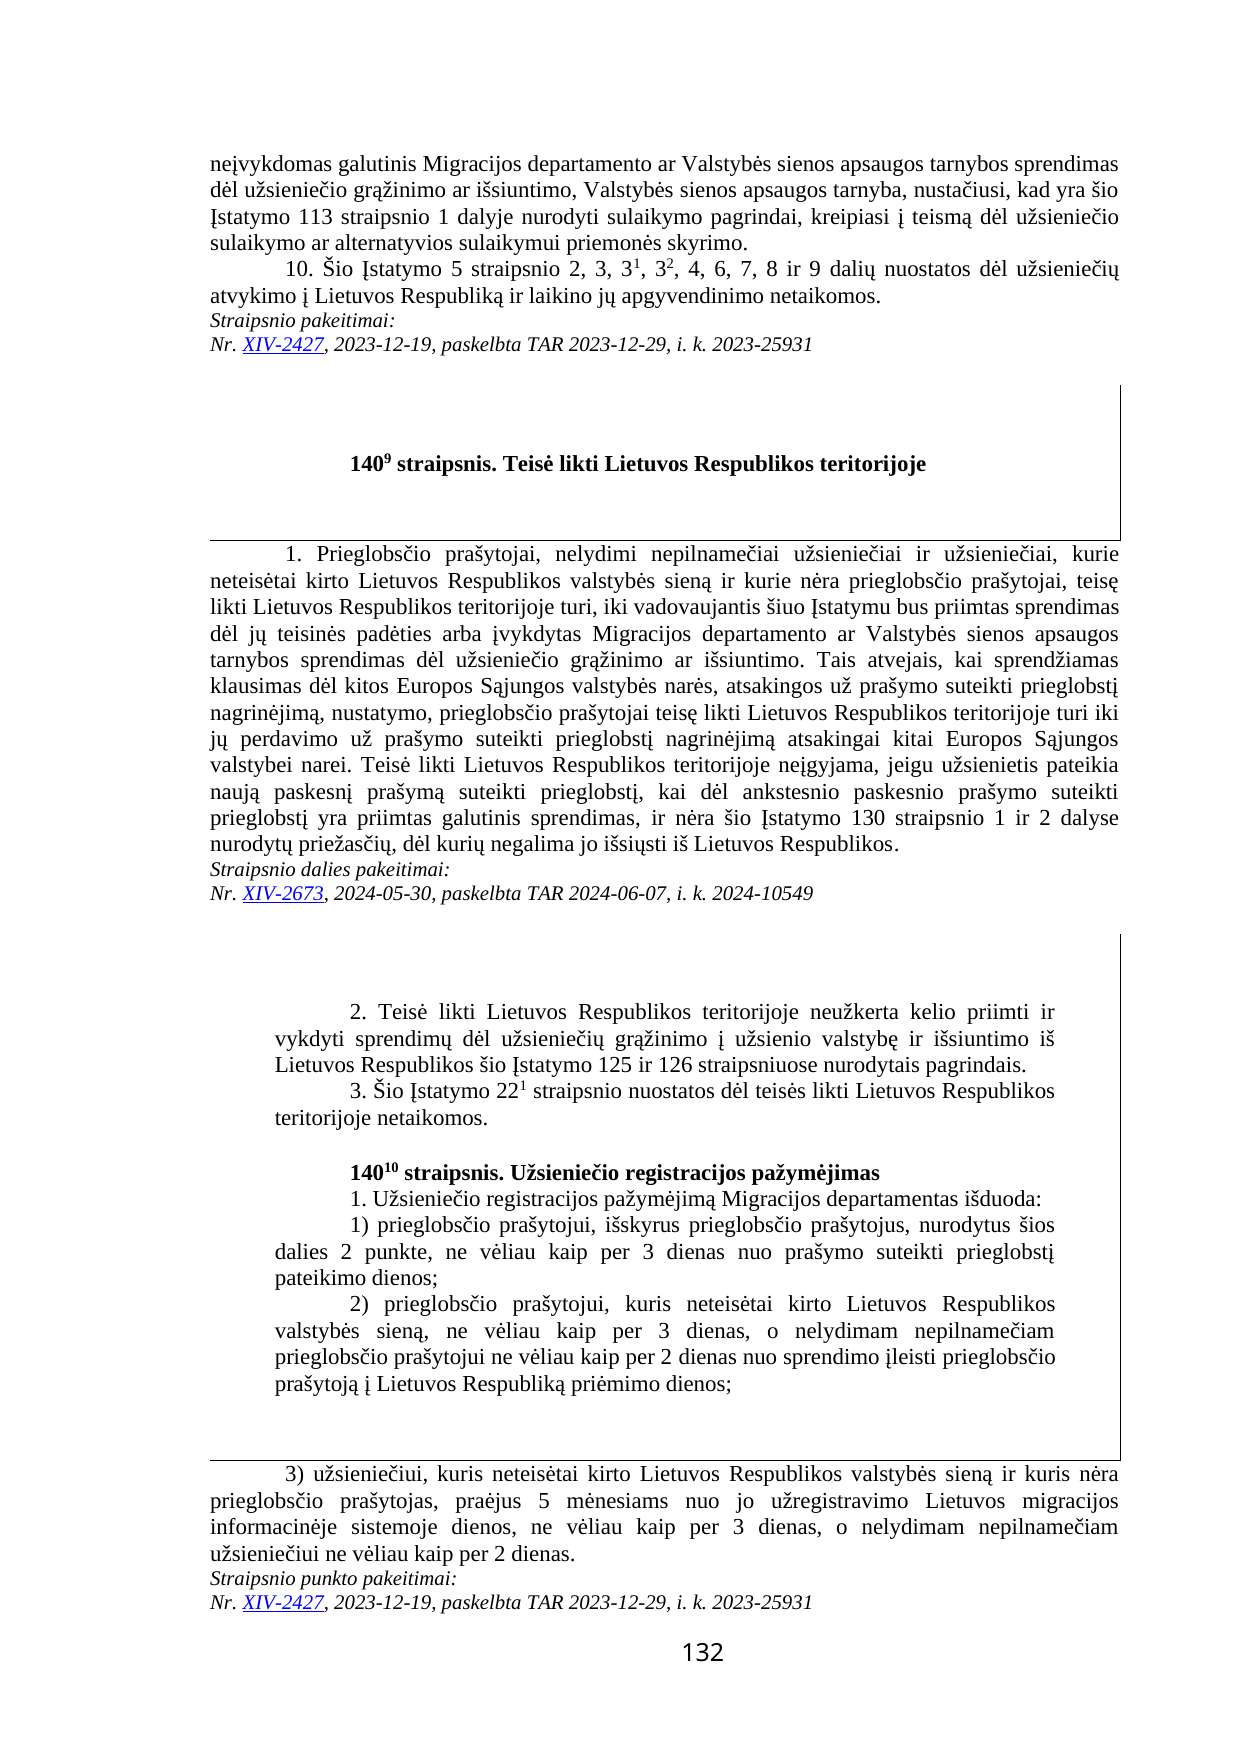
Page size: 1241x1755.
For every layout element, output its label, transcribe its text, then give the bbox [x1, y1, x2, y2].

text Straipsnio dalies pakeitimai: [210, 857, 1120, 881]
text 1. Prieglobsčio prašytojai, nelydimi nepilnamečiai užsieniečiai ir užsieniečiai, kurie neteisėtai kirto Lietuvos Respublikos valstybės sieną ir kurie nėra prieglobsčio prašytojai, teisę likti Lietuvos Respublikos teritorijoje turi, iki vadovaujantis šiuo Įstatymu bus priimtas sprendimas dėl jų teisinės padėties arba įvykdytas Migracijos departamento ar Valstybės sienos apsaugos tarnybos sprendimas dėl užsieniečio grąžinimo ar išsiuntimo. Tais atvejais, kai sprendžiamas klausimas dėl kitos Europos Sąjungos valstybės narės, atsakingos už prašymo suteikti prieglobstį nagrinėjimą, nustatymo, prieglobsčio prašytojai teisę likti Lietuvos Respublikos teritorijoje turi iki jų perdavimo už prašymo suteikti prieglobstį nagrinėjimą atsakingai kitai Europos Sąjungos valstybei narei. Teisė likti Lietuvos Respublikos teritorijoje neįgyjama, jeigu užsienietis pateikia naują paskesnį prašymą suteikti prieglobstį, kai dėl ankstesnio paskesnio prašymo suteikti prieglobstį yra priimtas galutinis sprendimas, ir nėra šio Įstatymo 130 straipsnio 1 ir 2 dalyse nurodytų priežasčių, dėl kurių negalima jo išsiųsti iš Lietuvos Respublikos. [210, 541, 1120, 857]
text 3) užsieniečiui, kuris neteisėtai kirto Lietuvos Respublikos valstybės sieną ir kuris nėra prieglobsčio prašytojas, praėjus 5 mėnesiams nuo jo užregistravimo Lietuvos migracijos informacinėje sistemoje dienos, ne vėliau kaip per 3 dienas, o nelydimam nepilnamečiam užsieniečiui ne vėliau kaip per 2 dienas. [210, 1461, 1120, 1566]
text 14010 straipsnis. Užsieniečio registracijos pažymėjimas [210, 1159, 1120, 1185]
text Straipsnio punkto pakeitimai: [210, 1566, 1120, 1590]
text 1) prieglobsčio prašytojui, išskyrus prieglobsčio prašytojus, nurodytus šios dalies 2 punkte, ne vėliau kaip per 3 dienas nuo prašymo suteikti prieglobstį pateikimo dienos; [210, 1211, 1120, 1291]
text 2) prieglobsčio prašytojui, kuris neteisėtai kirto Lietuvos Respublikos valstybės sieną, ne vėliau kaip per 3 dienas, o nelydimam nepilnamečiam prieglobsčio prašytojui ne vėliau kaip per 2 dienas nuo sprendimo įleisti prieglobsčio prašytoją į Lietuvos Respubliką priėmimo dienos; [210, 1291, 1120, 1460]
text 1409 straipsnis. Teisė likti Lietuvos Respublikos teritorijoje [210, 385, 1120, 540]
text 2. Teisė likti Lietuvos Respublikos teritorijoje neužkerta kelio priimti ir vykdyti sprendimų dėl užsieniečių grąžinimo į užsienio valstybę ir išsiuntimo iš Lietuvos Respublikos šio Įstatymo 125 ir 126 straipsniuose nurodytais pagrindais. [210, 934, 1120, 1077]
text Nr. XIV-2427, 2023-12-19, paskelbta TAR 2023-12-29, i. k. 2023-25931 [210, 332, 1120, 356]
text 10. Šio Įstatymo 5 straipsnio 2, 3, 31, 32, 4, 6, 7, 8 ir 9 dalių nuostatos dėl užsieniečių atvykimo į Lietuvos Respubliką ir laikino jų apgyvendinimo netaikomos. [210, 255, 1120, 308]
text neįvykdomas galutinis Migracijos departamento ar Valstybės sienos apsaugos tarnybos sprendimas dėl užsieniečio grąžinimo ar išsiuntimo, Valstybės sienos apsaugos tarnyba, nustačiusi, kad yra šio Įstatymo 113 straipsnio 1 dalyje nurodyti sulaikymo pagrindai, kreipiasi į teismą dėl užsieniečio sulaikymo ar alternatyvios sulaikymui priemonės skyrimo. [210, 150, 1120, 255]
text Nr. XIV-2427, 2023-12-19, paskelbta TAR 2023-12-29, i. k. 2023-25931 [210, 1590, 1120, 1614]
text 3. Šio Įstatymo 221 straipsnio nuostatos dėl teisės likti Lietuvos Respublikos teritorijoje netaikomos. [210, 1077, 1120, 1130]
text Nr. XIV-2673, 2024-05-30, paskelbta TAR 2024-06-07, i. k. 2024-10549 [210, 881, 1120, 905]
text 1. Užsieniečio registracijos pažymėjimą Migracijos departamentas išduoda: [210, 1185, 1120, 1211]
text Straipsnio pakeitimai: [210, 308, 1120, 332]
